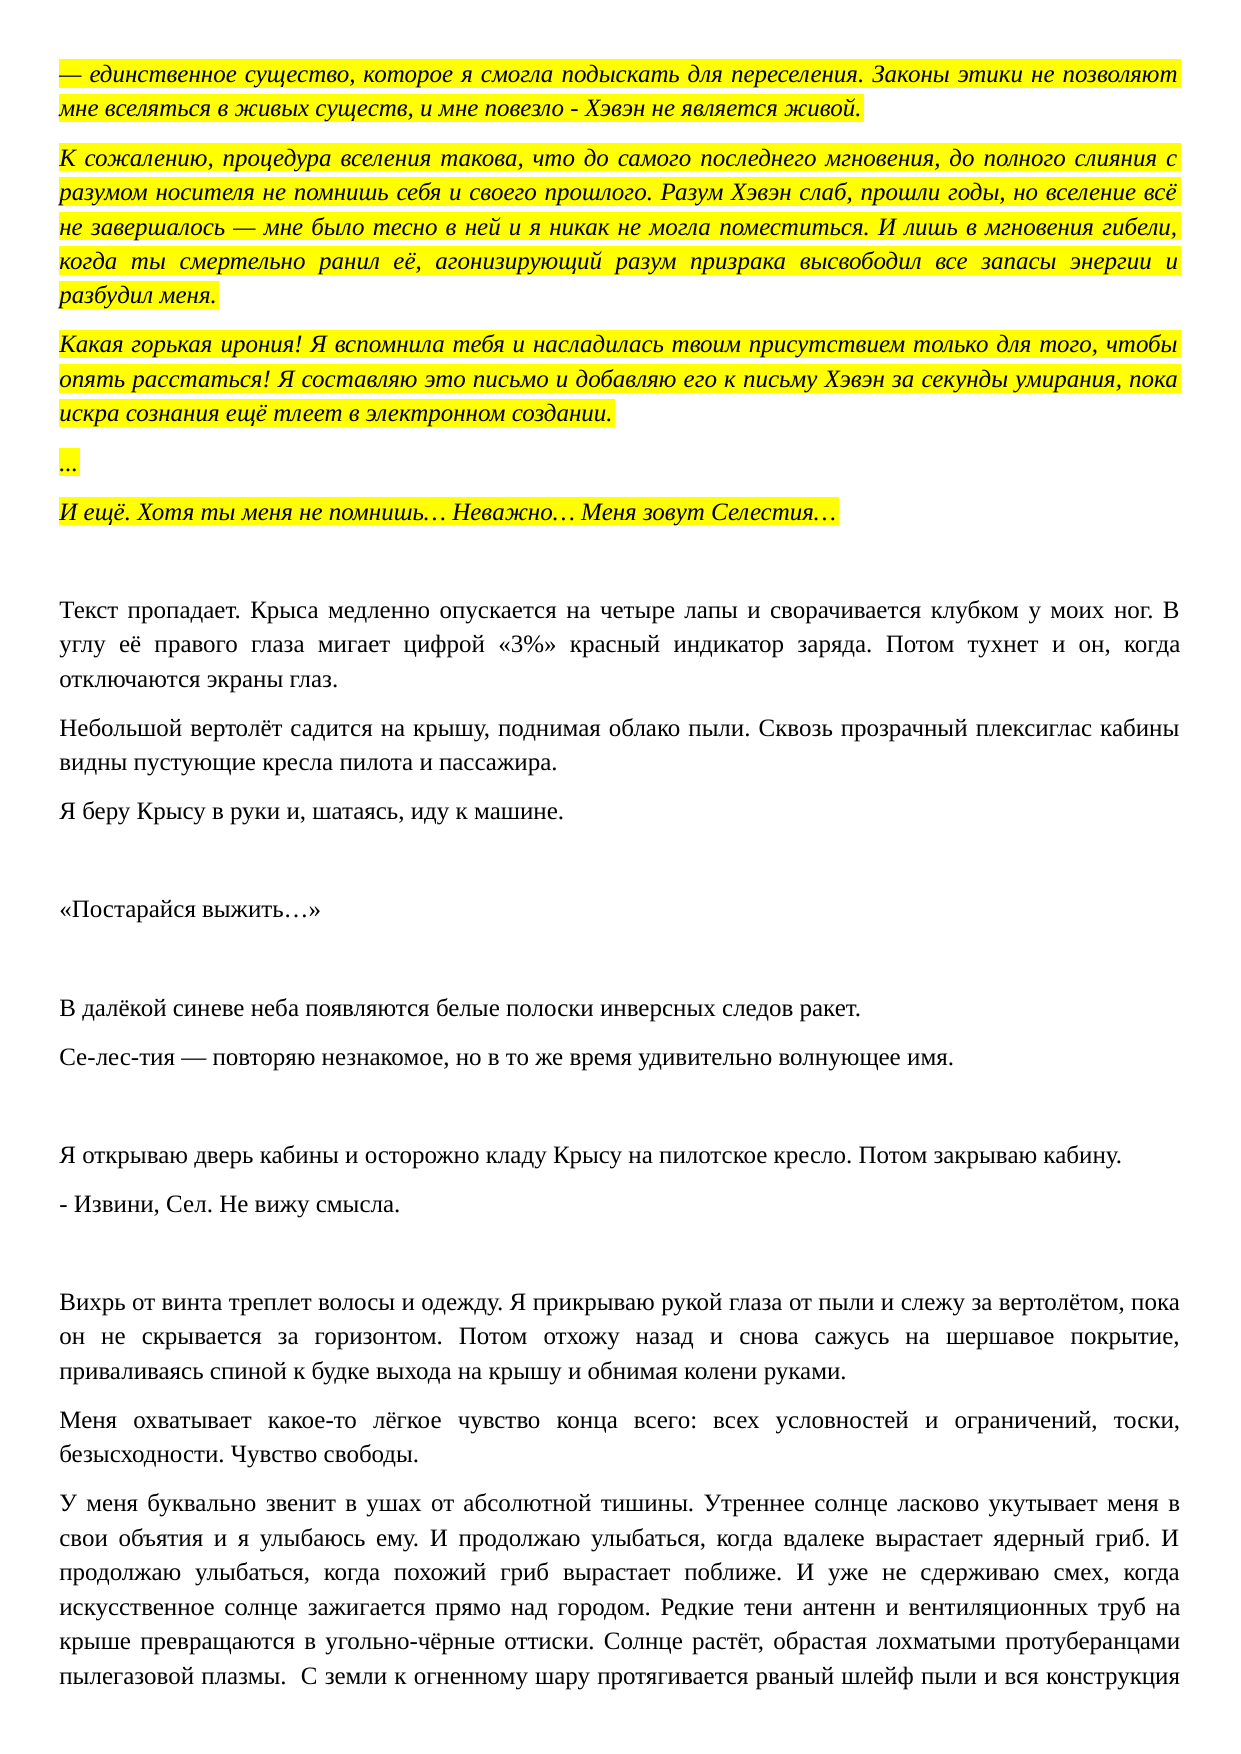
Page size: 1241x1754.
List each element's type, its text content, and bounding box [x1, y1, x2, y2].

text — единственное существо, которое я смогла подыскать для переселения. Законы этики не позволяют мне вселяться в живых существ, и мне повезло - Хэвэн не является живой. [59, 59, 1181, 122]
text Я беру Крысу в руки и, шатаясь, иду к машине. [59, 796, 1181, 825]
text Меня охватывает какое-то лёгкое чувство конца всего: всех условностей и ограничений, тоски, безысходности. Чувство свободы. [59, 1405, 1181, 1468]
text Какая горькая ирония! Я вспомнила тебя и насладилась твоим присутствием только для того, чтобы опять расстаться! Я составляю это письмо и добавляю его к письму Хэвэн за секунды умирания, пока искра сознания ещё тлеет в электронном создании. [59, 329, 1181, 427]
text ... [59, 448, 1181, 476]
text В далёкой синеве неба появляются белые полоски инверсных следов ракет. [59, 993, 1181, 1021]
text Вихрь от винта треплет волосы и одежду. Я прикрываю рукой глаза от пыли и слежу за вертолётом, пока он не скрывается за горизонтом. Потом отхожу назад и снова сажусь на шершавое покрытие, приваливаясь спиной к будке выхода на крышу и обнимая колени руками. [59, 1287, 1181, 1385]
text Небольшой вертолёт садится на крышу, поднимая облако пыли. Сквозь прозрачный плексиглас кабины видны пустующие кресла пилота и пассажира. [59, 713, 1181, 776]
text - Извини, Сел. Не вижу смысла. [59, 1189, 1181, 1218]
text У меня буквально звенит в ушах от абсолютной тишины. Утреннее солнце ласково укутывает меня в свои объятия и я улыбаюсь ему. И продолжаю улыбаться, когда вдалеке вырастает ядерный гриб. И продолжаю улыбаться, когда похожий гриб вырастает поближе. И уже не сдерживаю смех, когда искусственное солнце зажигается прямо над городом. Редкие тени антенн и вентиляционных труб на крыше превращаются в угольно-чёрные оттиски. Солнце растёт, обрастая лохматыми протуберанцами пылегазовой плазмы. С земли к огненному шару протягивается рваный шлейф пыли и вся конструкция [59, 1488, 1181, 1690]
text Се-лес-тия — повторяю незнакомое, но в то же время удивительно волнующее имя. [59, 1042, 1181, 1070]
text Текст пропадает. Крыса медленно опускается на четыре лапы и сворачивается клубком у моих ног. В углу её правого глаза мигает цифрой «3%» красный индикатор заряда. Потом тухнет и он, когда отключаются экраны глаз. [59, 595, 1181, 692]
text Я открываю дверь кабины и осторожно кладу Крысу на пилотское кресло. Потом закрываю кабину. [59, 1140, 1181, 1168]
text И ещё. Хотя ты меня не помнишь… Неважно… Меня зовут Селестия… [59, 497, 1181, 525]
text «Постарайся выжить…» [59, 894, 1181, 923]
text К сожалению, процедура вселения такова, что до самого последнего мгновения, до полного слияния с разумом носителя не помнишь себя и своего прошлого. Разум Хэвэн слаб, прошли годы, но вселение всё не завершалось — мне было тесно в ней и я никак не могла поместиться. И лишь в мгновения гибели, когда ты смертельно ранил её, агонизирующий разум призрака высвободил все запасы энергии и разбудил меня. [59, 143, 1181, 309]
